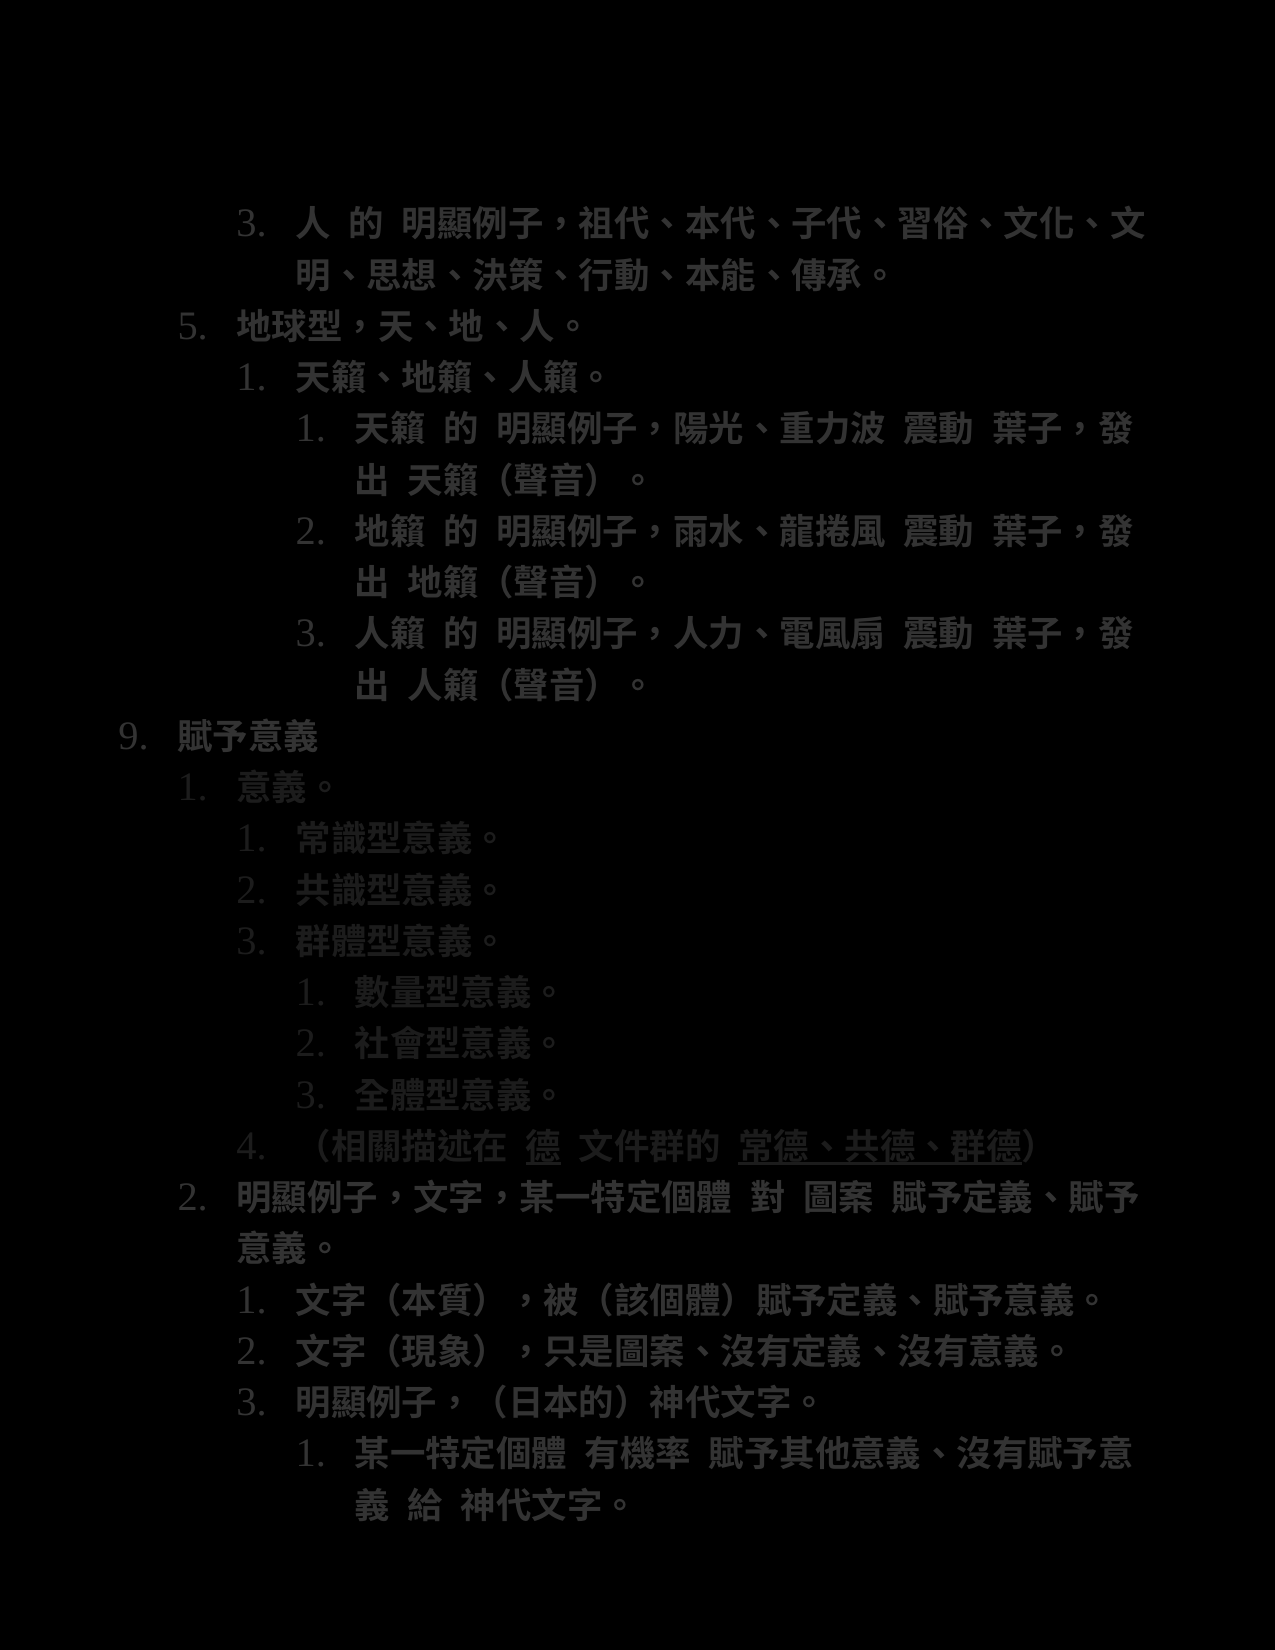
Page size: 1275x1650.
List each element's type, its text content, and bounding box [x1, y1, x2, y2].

list 某一特定個體 有機率 賦予其他意義、沒有賦予意義 給 神代文字。 [295, 1426, 1157, 1528]
list 數量型意義。 [295, 964, 1157, 1016]
list 常識型意義。 [236, 811, 1157, 862]
list 人籟 的 明顯例子，人力、電風扇 震動 葉子，發出 人籟（聲音）。 [295, 606, 1157, 708]
list 文字（現象），只是圖案、沒有定義、沒有意義。 [236, 1323, 1157, 1374]
list 明顯例子，文字，某一特定個體 對 圖案 賦予定義、賦予意義。 [177, 1169, 1157, 1272]
list 全體型意義。 [295, 1067, 1157, 1118]
list 賦予意義 [118, 708, 1157, 759]
list 社會型意義。 [295, 1016, 1157, 1067]
list 地球型，天、地、人。 [177, 298, 1157, 349]
list 地籟 的 明顯例子，雨水、龍捲風 震動 葉子，發出 地籟（聲音）。 [295, 503, 1157, 606]
list 人 的 明顯例子，祖代、本代、子代、習俗、文化、文明、思想、決策、行動、本能、傳承。 [236, 196, 1157, 298]
list 天籟 的 明顯例子，陽光、重力波 震動 葉子，發出 天籟（聲音）。 [295, 401, 1157, 503]
list 天籟、地籟、人籟。 [236, 349, 1157, 401]
list 明顯例子，（日本的）神代文字。 [236, 1374, 1157, 1426]
list （相關描述在 德 文件群的 常德、共德、群德） [236, 1118, 1157, 1169]
list 意義。 [177, 759, 1157, 811]
list 文字（本質），被（該個體）賦予定義、賦予意義。 [236, 1272, 1157, 1323]
list 群體型意義。 [236, 913, 1157, 964]
list 共識型意義。 [236, 862, 1157, 913]
